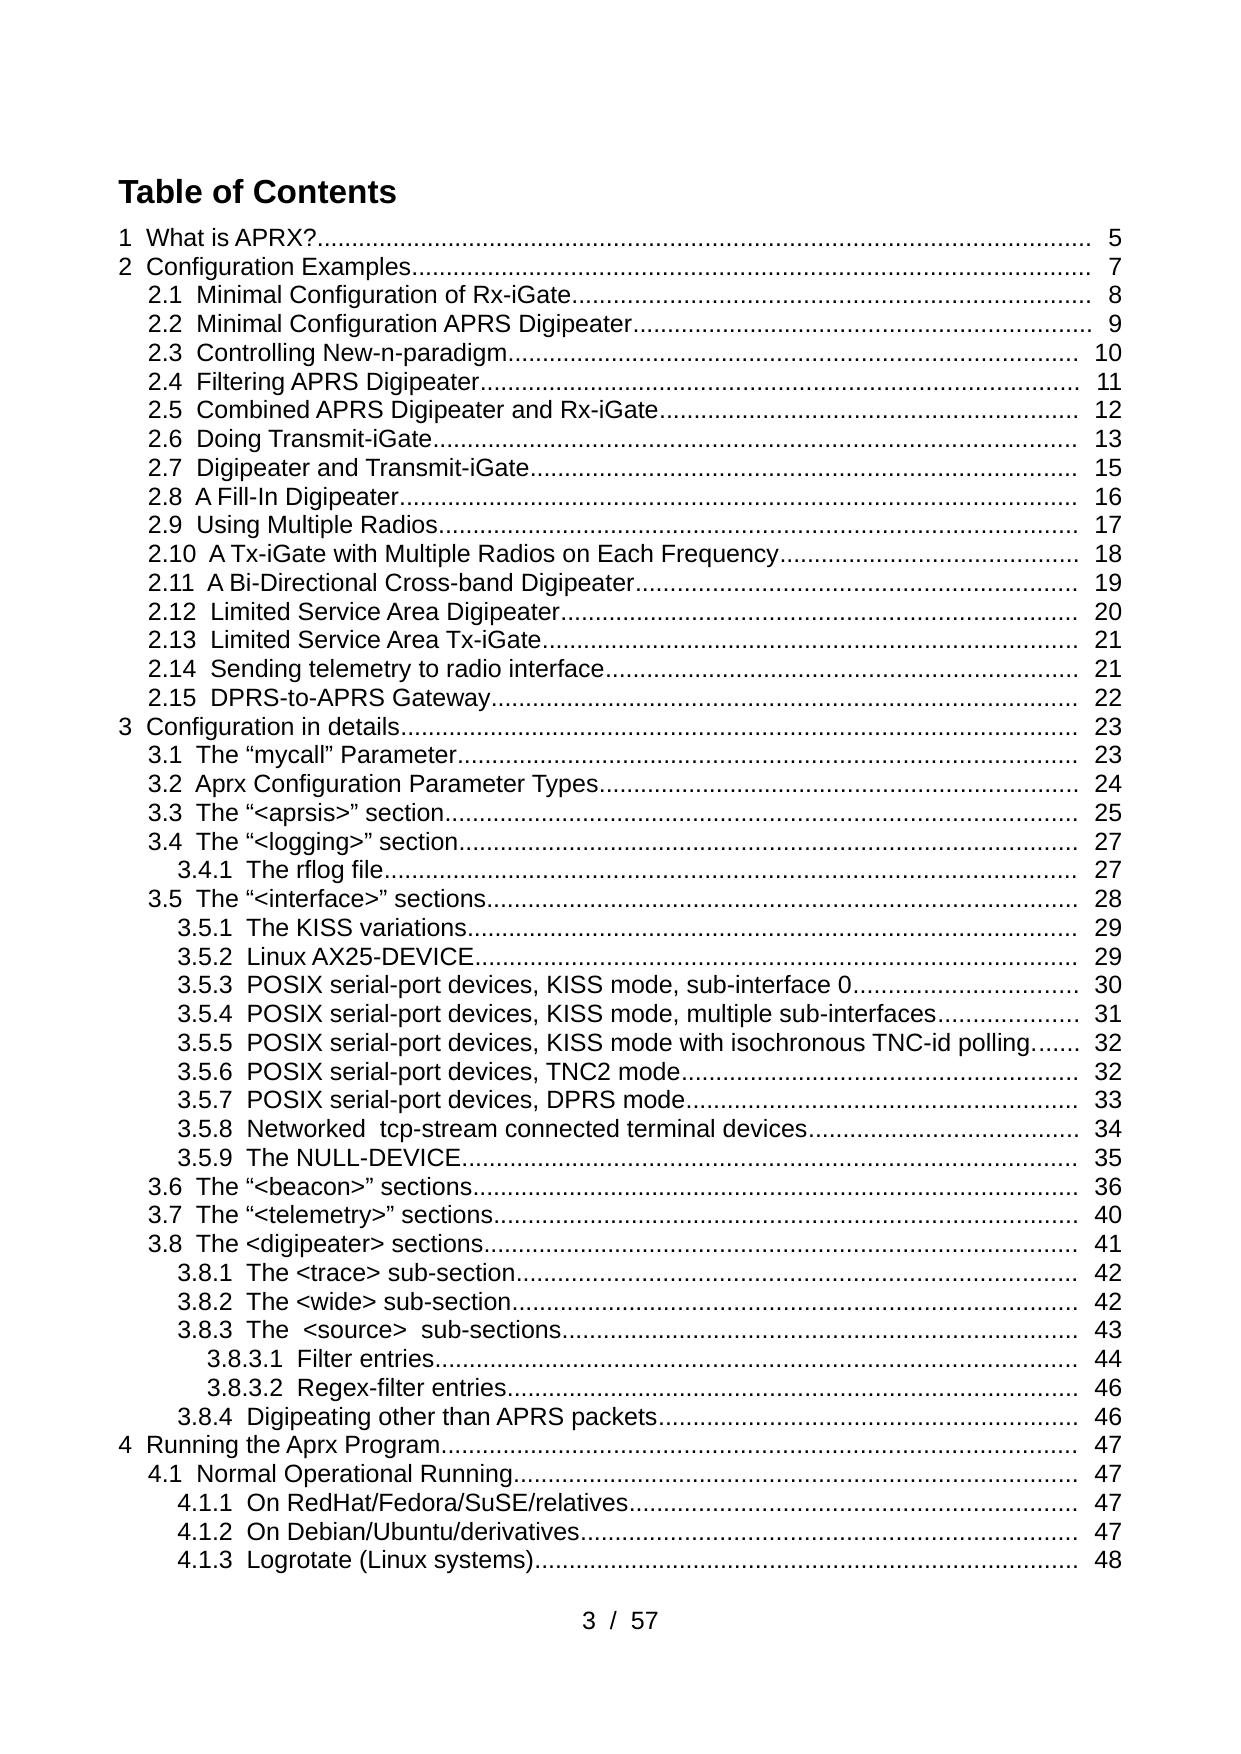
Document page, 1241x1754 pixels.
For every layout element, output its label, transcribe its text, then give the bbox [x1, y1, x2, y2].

text 3.7 The “<telemetry>” sections 40 [148, 1200, 1122, 1229]
text 3.6 The “<beacon>” sections 36 [148, 1172, 1122, 1200]
text 3 Configuration in details 23 [118, 712, 1122, 740]
text 2.15 DPRS-to-APRS Gateway 22 [148, 683, 1122, 712]
text 2.11 A Bi-Directional Cross-band Digipeater 19 [148, 568, 1122, 597]
text 3.5.3 POSIX serial-port devices, KISS mode, sub-interface 0 30 [177, 970, 1122, 999]
text 3.8.4 Digipeating other than APRS packets 46 [177, 1402, 1122, 1430]
text 4 Running the Aprx Program 47 [118, 1430, 1122, 1459]
text 3.8.3 The <source> sub-sections 43 [177, 1315, 1122, 1344]
text 2.6 Doing Transmit-iGate 13 [148, 424, 1122, 453]
subtitle Table of Contents [118, 172, 1122, 210]
text 4.1.3 Logrotate (Linux systems) 48 [177, 1545, 1122, 1574]
text 3.5.2 Linux AX25-DEVICE 29 [177, 942, 1122, 970]
text 4.1 Normal Operational Running 47 [148, 1459, 1122, 1488]
text 3.5.7 POSIX serial-port devices, DPRS mode 33 [177, 1085, 1122, 1114]
text 3.8.3.1 Filter entries 44 [207, 1344, 1122, 1373]
text 2.7 Digipeater and Transmit-iGate 15 [148, 453, 1122, 482]
text 3.5.1 The KISS variations 29 [177, 913, 1122, 942]
text 2.8 A Fill-In Digipeater 16 [148, 482, 1122, 510]
text 2.12 Limited Service Area Digipeater 20 [148, 597, 1122, 625]
text 2.1 Minimal Configuration of Rx-iGate 8 [148, 280, 1122, 309]
text 2.5 Combined APRS Digipeater and Rx-iGate 12 [148, 395, 1122, 424]
text 2.10 A Tx-iGate with Multiple Radios on Each Frequency 18 [148, 539, 1122, 568]
text 3.5.8 Networked tcp-stream connected terminal devices 34 [177, 1114, 1122, 1143]
text 2.4 Filtering APRS Digipeater 11 [148, 367, 1122, 395]
text 3.1 The “mycall” Parameter 23 [148, 740, 1122, 769]
text 3.8.3.2 Regex-filter entries 46 [207, 1373, 1122, 1402]
text 3.5.9 The NULL-DEVICE 35 [177, 1143, 1122, 1172]
text 3.4.1 The rflog file 27 [177, 855, 1122, 884]
text 3.8.1 The <trace> sub-section 42 [177, 1258, 1122, 1287]
text 2 Configuration Examples 7 [118, 252, 1122, 280]
text 4.1.2 On Debian/Ubuntu/derivatives 47 [177, 1517, 1122, 1545]
text 4.1.1 On RedHat/Fedora/SuSE/relatives 47 [177, 1488, 1122, 1517]
text 3.5 The “<interface>” sections 28 [148, 884, 1122, 913]
text 2.13 Limited Service Area Tx-iGate 21 [148, 625, 1122, 654]
text 3.8 The <digipeater> sections 41 [148, 1229, 1122, 1258]
text 3.8.2 The <wide> sub-section 42 [177, 1287, 1122, 1315]
text 2.9 Using Multiple Radios 17 [148, 510, 1122, 539]
text 3.2 Aprx Configuration Parameter Types 24 [148, 769, 1122, 798]
text 1 What is APRX? 5 [118, 223, 1122, 252]
text 2.14 Sending telemetry to radio interface 21 [148, 654, 1122, 683]
text 2.3 Controlling New-n-paradigm 10 [148, 338, 1122, 367]
text 3.3 The “<aprsis>” section 25 [148, 798, 1122, 827]
text 2.2 Minimal Configuration APRS Digipeater 9 [148, 309, 1122, 338]
text 3.5.4 POSIX serial-port devices, KISS mode, multiple sub-interfaces 31 [177, 999, 1122, 1028]
text 3.5.6 POSIX serial-port devices, TNC2 mode 32 [177, 1057, 1122, 1085]
text 3.5.5 POSIX serial-port devices, KISS mode with isochronous TNC-id polling. 32 [177, 1028, 1122, 1057]
text 3.4 The “<logging>” section 27 [148, 827, 1122, 855]
